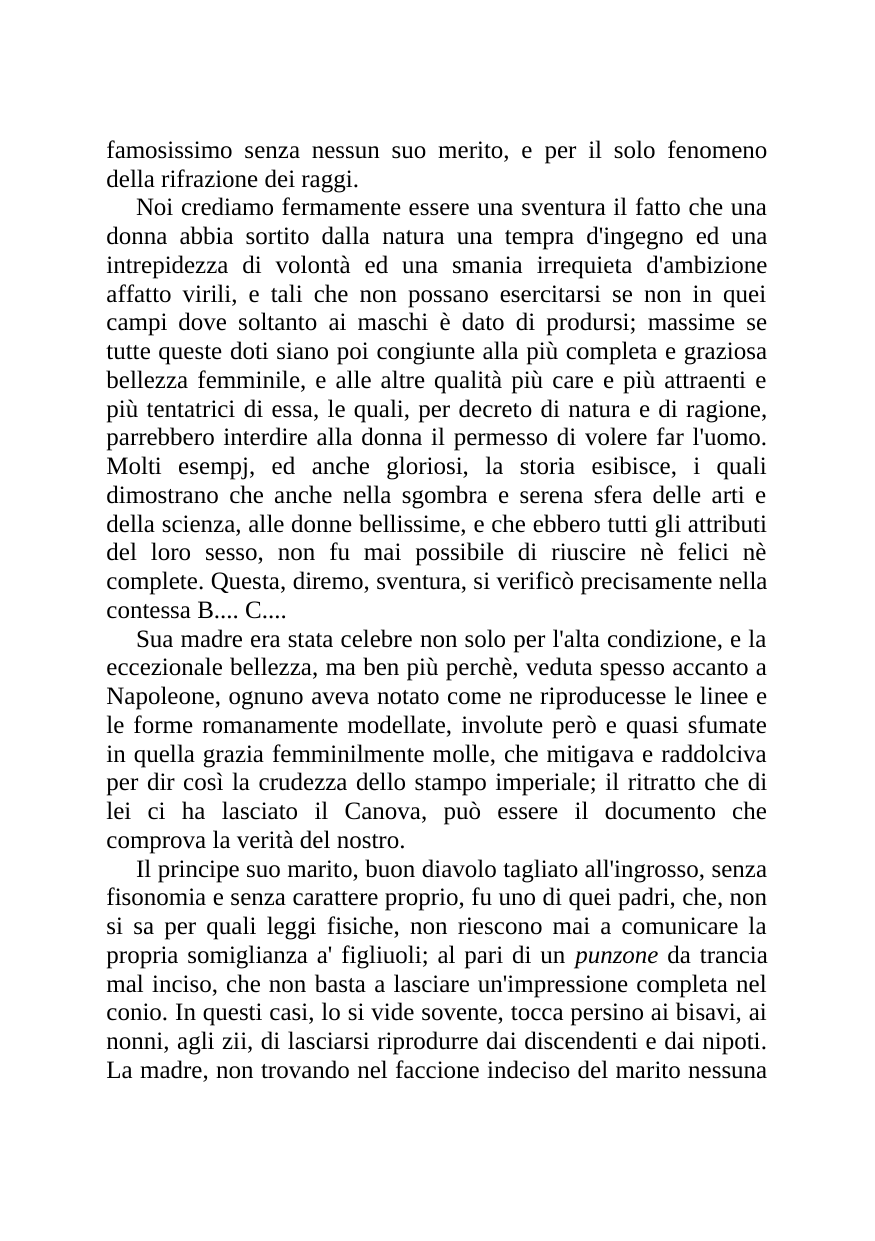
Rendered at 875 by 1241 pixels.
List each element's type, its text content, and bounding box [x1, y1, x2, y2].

text famosissimo senza nessun suo merito, e per il solo fenomeno della rifrazione dei raggi. [106, 135, 768, 192]
text Noi crediamo fermamente essere una sventura il fatto che una donna abbia sortito dalla natura una tempra d'ingegno ed una intrepidezza di volontà ed una smania irrequieta d'ambizione affatto virili, e tali che non possano esercitarsi se non in quei campi dove soltanto ai maschi è dato di prodursi; massime se tutte queste doti siano poi congiunte alla più completa e graziosa bellezza femminile, e alle altre qualità più care e più attraenti e più tentatrici di essa, le quali, per decreto di natura e di ragione, parrebbero interdire alla donna il permesso di volere far l'uomo. Molti esempj, ed anche gloriosi, la storia esibisce, i quali dimostrano che anche nella sgombra e serena sfera delle arti e della scienza, alle donne bellissime, e che ebbero tutti gli attributi del loro sesso, non fu mai possibile di riuscire nè felici nè complete. Questa, diremo, sventura, si verificò precisamente nella contessa B.... C.... [106, 192, 768, 624]
text Sua madre era stata celebre non solo per l'alta condizione, e la eccezionale bellezza, ma ben più perchè, veduta spesso accanto a Napoleone, ognuno aveva notato come ne riproducesse le linee e le forme romanamente modellate, involute però e quasi sfumate in quella grazia femminilmente molle, che mitigava e raddolciva per dir così la crudezza dello stampo imperiale; il ritratto che di lei ci ha lasciato il Canova, può essere il documento che comprova la verità del nostro. [106, 624, 768, 854]
text Il principe suo marito, buon diavolo tagliato all'ingrosso, senza fisonomia e senza carattere proprio, fu uno di quei padri, che, non si sa per quali leggi fisiche, non riescono mai a comunicare la propria somiglianza a' figliuoli; al pari di un punzone da trancia mal inciso, che non basta a lasciare un'impressione completa nel conio. In questi casi, lo si vide sovente, tocca persino ai bisavi, ai nonni, agli zii, di lasciarsi riprodurre dai discendenti e dai nipoti. La madre, non trovando nel faccione indeciso del marito nessuna [106, 854, 768, 1084]
